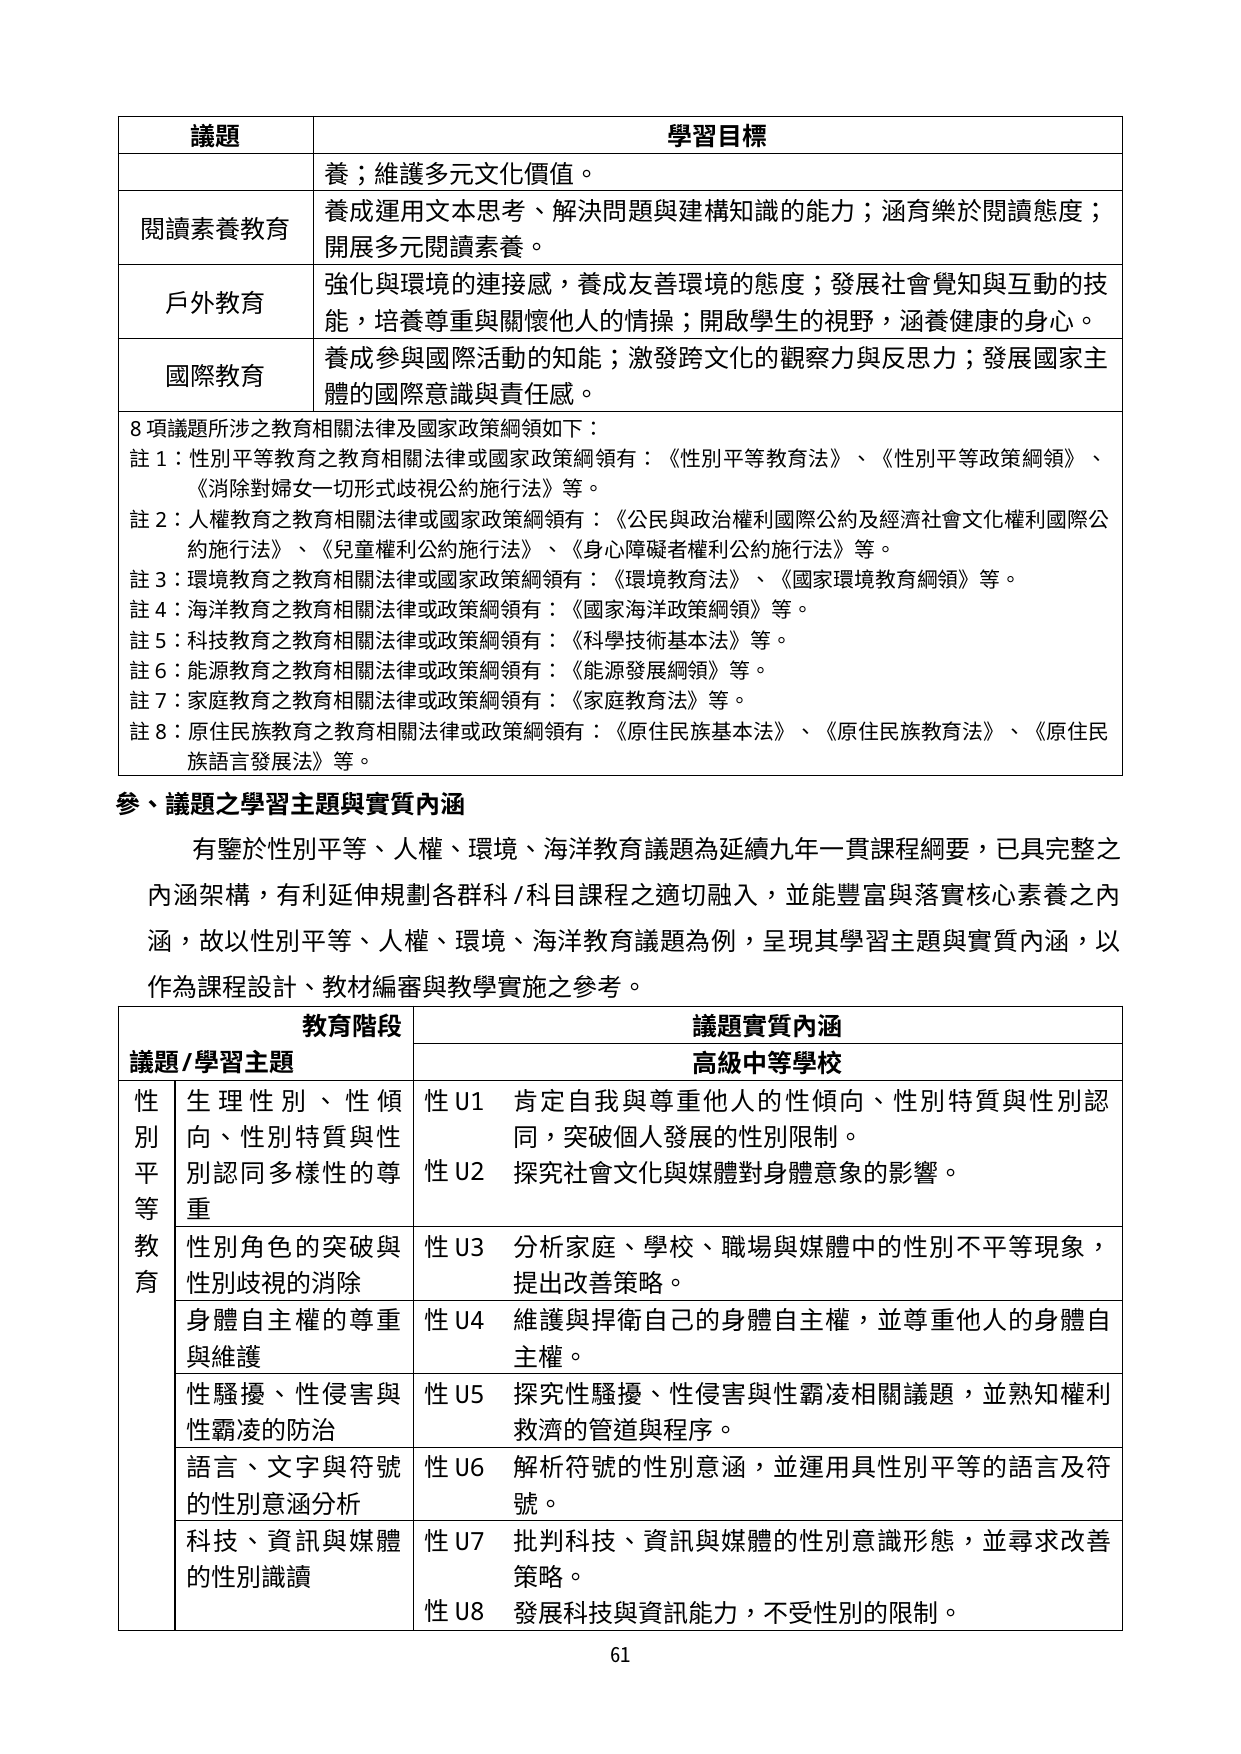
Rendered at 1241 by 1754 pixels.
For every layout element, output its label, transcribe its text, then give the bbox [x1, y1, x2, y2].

table_cell 國際教育 [119, 339, 313, 411]
table_cell 性U6 [414, 1448, 502, 1520]
table_cell 性U7 性U8 [414, 1521, 502, 1630]
text 參、議題之學習主題與實質內涵 [115, 776, 1122, 822]
table_header 學習目標 [314, 117, 1122, 153]
table_cell 性U5 [414, 1374, 502, 1447]
table_header 議題實質內涵 [414, 1007, 1122, 1043]
table_cell 維護與捍衛自己的身體自主權，並尊重他人的身體自主權。 [502, 1301, 1122, 1373]
table_cell 解析符號的性別意涵，並運用具性別平等的語言及符號。 [502, 1448, 1122, 1520]
table_cell 探究性騷擾、性侵害與性霸凌相關議題，並熟知權利救濟的管道與程序。 [502, 1374, 1122, 1447]
table_cell 養成參與國際活動的知能；激發跨文化的觀察力與反思力；發展國家主體的國際意識與責任感。 [314, 339, 1122, 411]
table_cell 8項議題所涉之教育相關法律及國家政策綱領如下： 註1：性別平等教育之教育相關法律或國家政策綱領有：《性別平等教育法》、《性別平等政策綱領》、《消除對婦女一切形式歧視公約施行法》等。 註2：人權教育之教育相關法律或國家政策綱領有：《公民與政治權利國際公約及經濟社會文化權利國際公約施行法》、《兒童權利公約施行法》、《身心障礙者權利公約施行法》等。 註3：環境教育之教育相關法律或國家政策綱領有：《環境教育法》、《國家環境教育綱領》等。 註4：海洋教育之教育相關法律或政策綱領有：《國家海洋政策綱領》等。 註5：科技教育之教育相關法律或政策綱領有：《科學技術基本法》等。 註6：能源教育之教育相關法律或政策綱領有：《能源發展綱領》等。 註7：家庭教育之教育相關法律或政策綱領有：《家庭教育法》等。 註8：原住民族教育之教育相關法律或政策綱領有：《原住民族基本法》、《原住民族教育法》、《原住民族語言發展法》等。 [119, 412, 1122, 775]
table_cell 生理性別、性傾向、性別特質與性別認同多樣性的尊重 [176, 1081, 413, 1226]
table_cell 性騷擾、性侵害與性霸凌的防治 [176, 1374, 413, 1447]
table_cell 性別平等教育 [119, 1081, 174, 1630]
text 有鑒於性別平等、人權、環境、海洋教育議題為延續九年一貫課程綱要，已具完整之內涵架構，有利延伸規劃各群科/科目課程之適切融入，並能豐富與落實核心素養之內涵，故以性別平等、人權、環境、海洋教育議題為例，呈現其學習主題與實質內涵，以作為課程設計、教材編審與教學實施之參考。 [148, 822, 1122, 1006]
table_cell 肯定自我與尊重他人的性傾向、性別特質與性別認同，突破個人發展的性別限制。 探究社會文化與媒體對身體意象的影響。 [502, 1081, 1122, 1226]
table_cell 養成運用文本思考、解決問題與建構知識的能力；涵育樂於閱讀態度；開展多元閱讀素養。 [314, 191, 1122, 264]
table_cell [119, 154, 313, 190]
table_cell 身體自主權的尊重與維護 [176, 1301, 413, 1373]
table_header 議題 [119, 117, 313, 153]
table_cell 性U3 [414, 1227, 502, 1300]
table_cell 閱讀素養教育 [119, 191, 313, 264]
table_cell 強化與環境的連接感，養成友善環境的態度；發展社會覺知與互動的技能，培養尊重與關懷他人的情操；開啟學生的視野，涵養健康的身心。 [314, 265, 1122, 337]
table_cell 戶外教育 [119, 265, 313, 337]
table_cell 批判科技、資訊與媒體的性別意識形態，並尋求改善策略。 發展科技與資訊能力，不受性別的限制。 [502, 1521, 1122, 1630]
table_cell 分析家庭、學校、職場與媒體中的性別不平等現象，提出改善策略。 [502, 1227, 1122, 1300]
table_cell 養；維護多元文化價值。 [314, 154, 1122, 190]
table_cell 性別角色的突破與性別歧視的消除 [176, 1227, 413, 1300]
table_cell 高級中等學校 [414, 1044, 1122, 1080]
table_header 教育階段 議題/學習主題 [119, 1007, 413, 1080]
table_cell 性U4 [414, 1301, 502, 1373]
table_cell 科技、資訊與媒體的性別識讀 [176, 1521, 413, 1630]
table_cell 語言、文字與符號的性別意涵分析 [176, 1448, 413, 1520]
table_cell 性U1 性U2 [414, 1081, 502, 1226]
